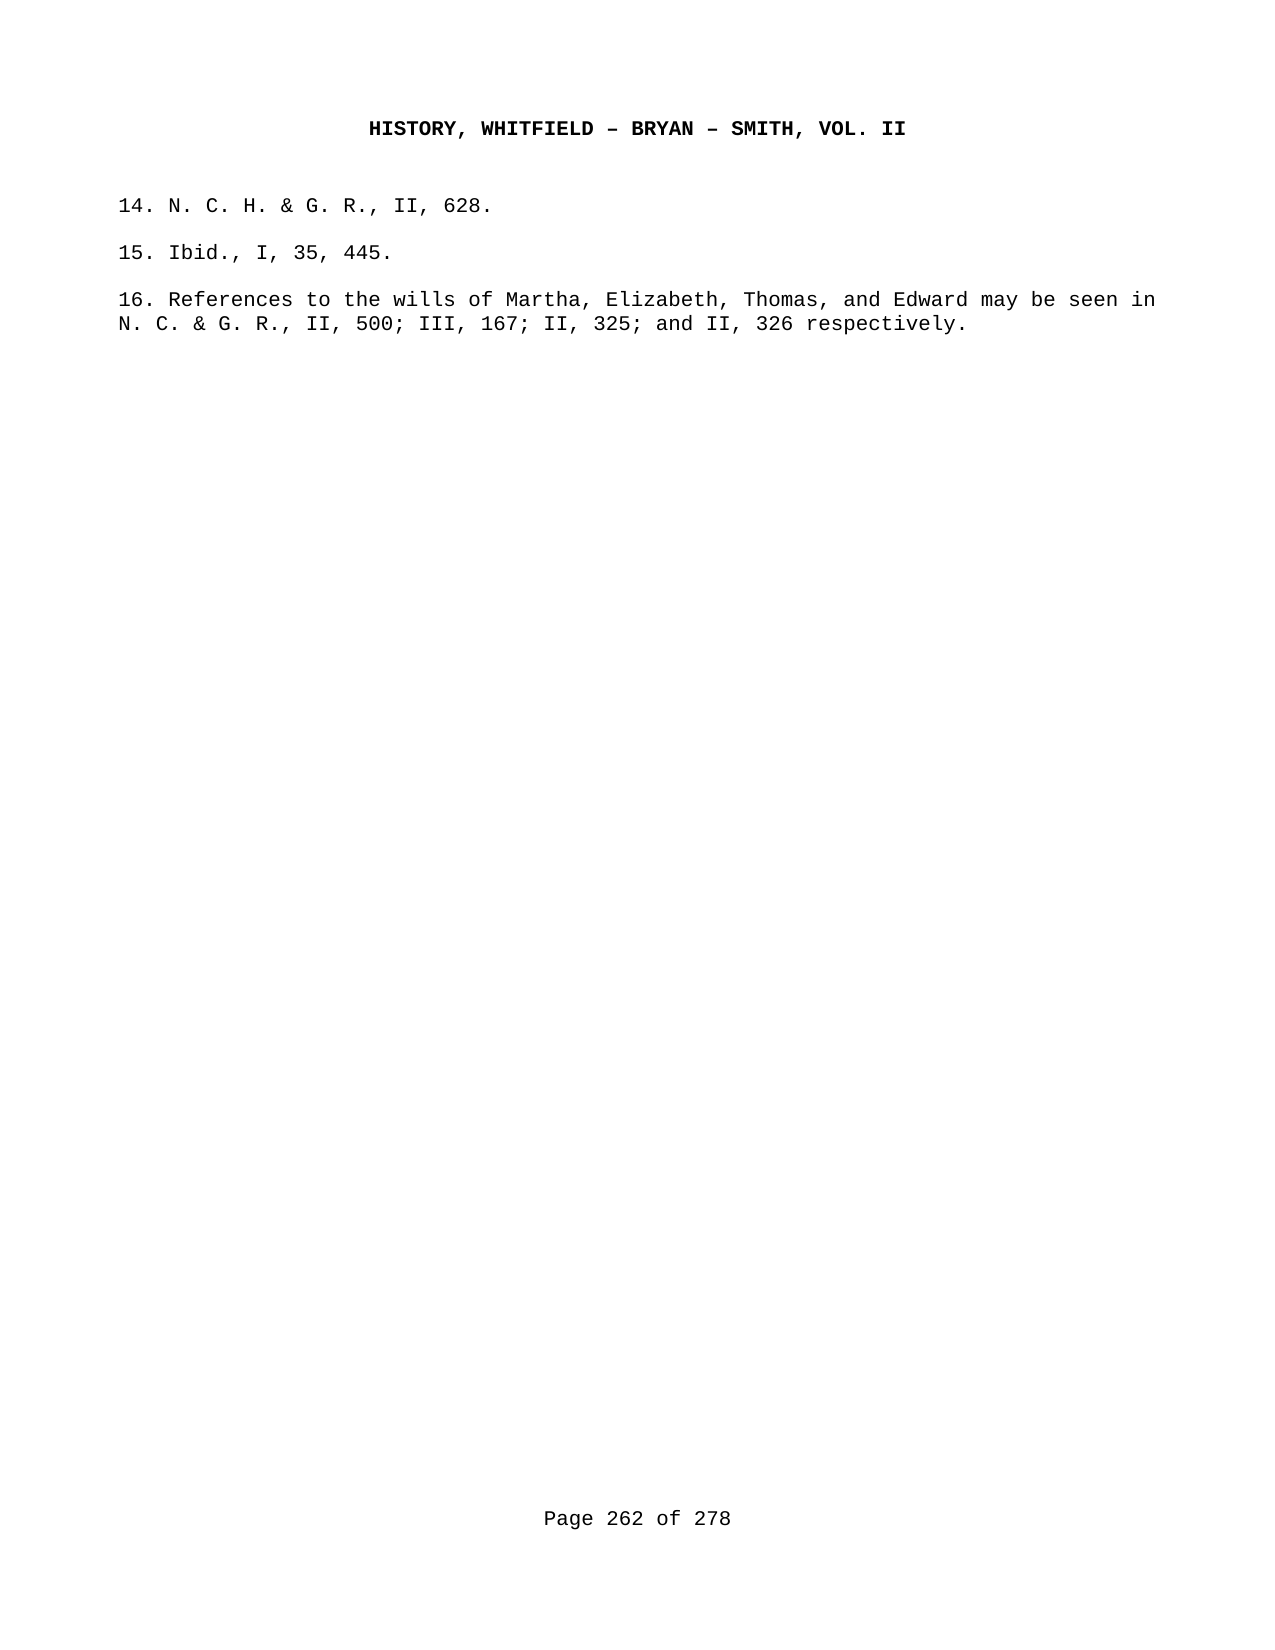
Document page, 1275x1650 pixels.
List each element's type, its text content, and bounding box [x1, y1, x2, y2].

text 15. Ibid., I, 35, 445. [118, 242, 1157, 266]
text 14. N. C. H. & G. R., II, 628. [118, 195, 1157, 218]
text 16. References to the wills of Martha, Elizabeth, Thomas, and Edward may be seen in N. C. & G. R., II, 500; III, 167; II, 325; and II, 326 respectively. [118, 289, 1157, 337]
